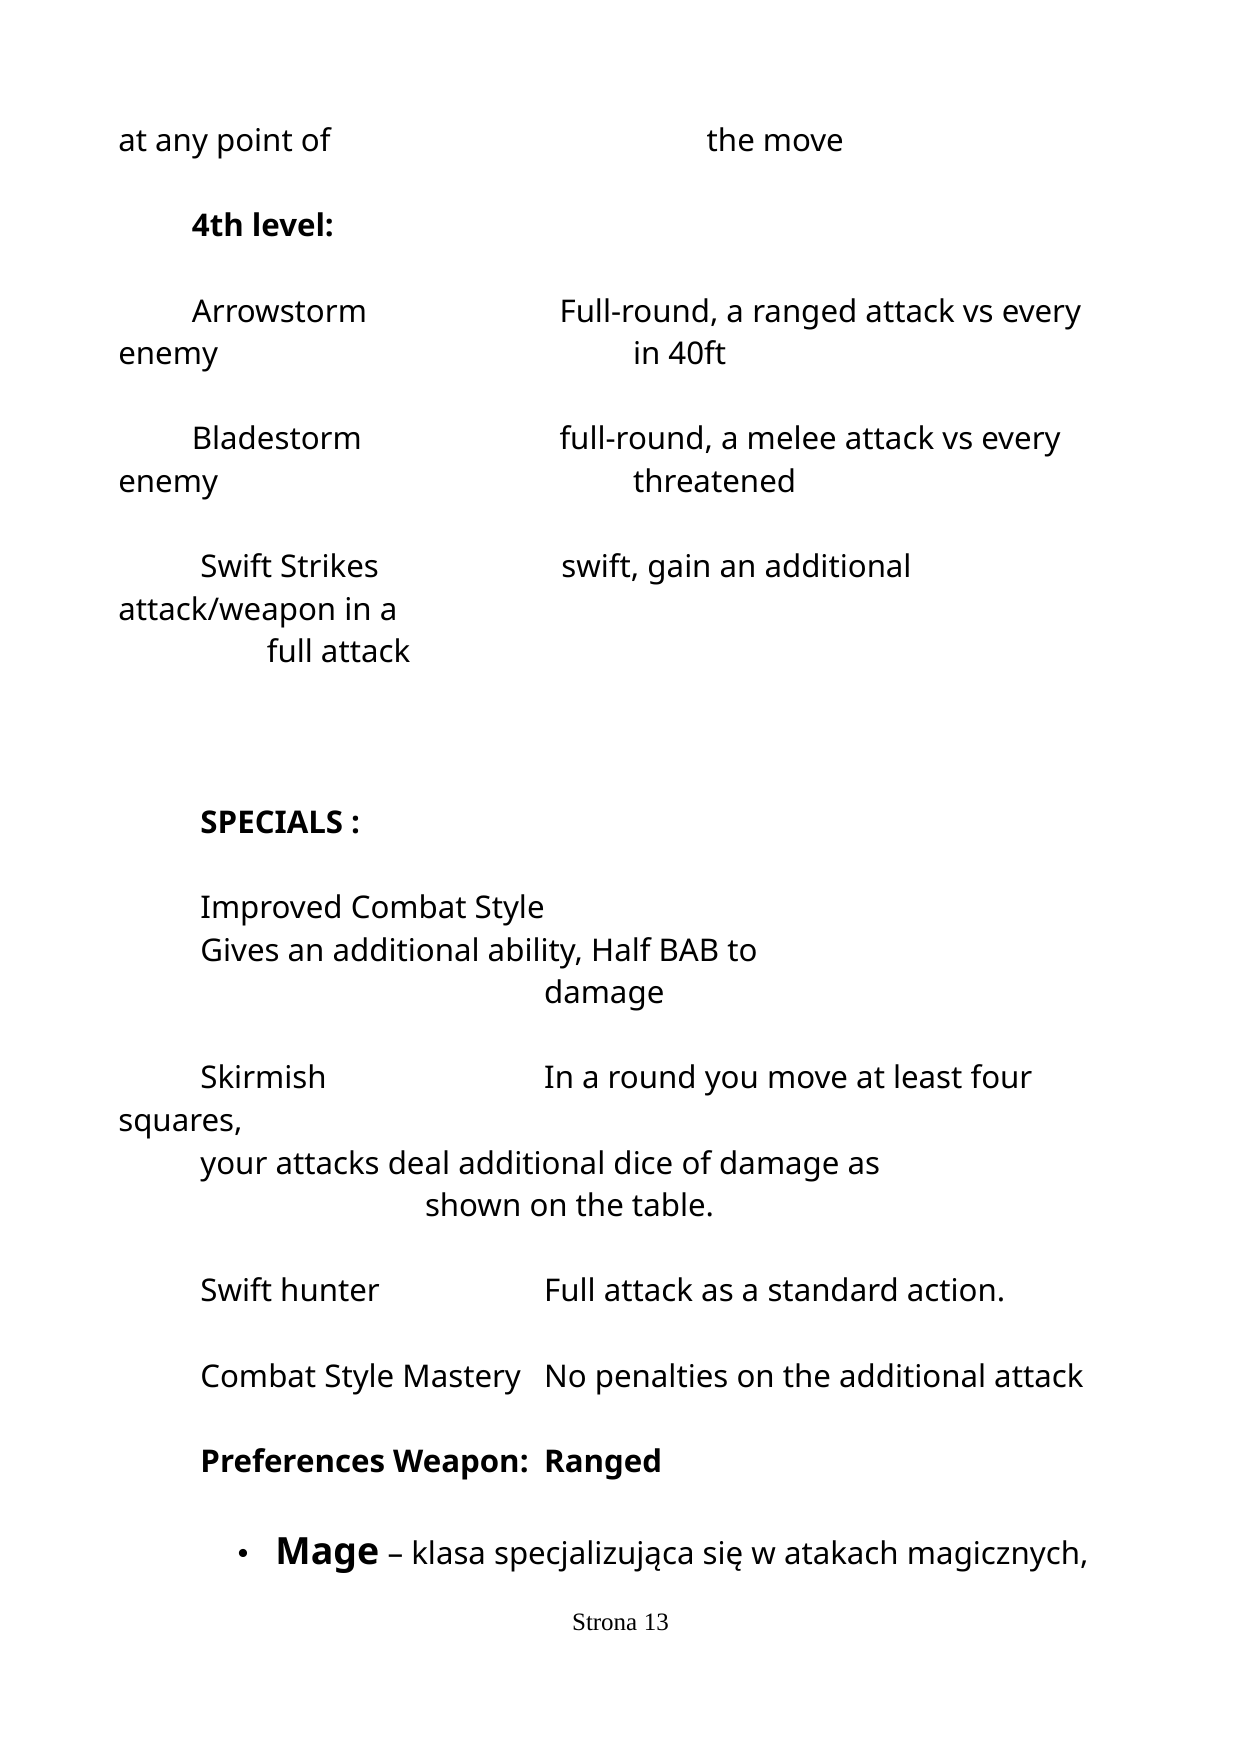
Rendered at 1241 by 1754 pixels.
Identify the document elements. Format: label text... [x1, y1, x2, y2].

text 4th level: [118, 203, 1122, 246]
text at any point of the move [118, 118, 1122, 161]
text Bladestorm full-round, a melee attack vs every enemy threatened [118, 416, 1122, 502]
text Swift hunter Full attack as a standard action. [118, 1268, 1122, 1311]
text Improved Combat Style Gives an additional ability, Half BAB to damage [118, 885, 1122, 1013]
text Skirmish In a round you move at least four squares, your attacks deal additional dice of damage as shown on the table. [118, 1055, 1122, 1226]
list Mage – klasa specjalizująca się w atakach magicznych, [238, 1524, 1122, 1575]
text SPECIALS : [118, 800, 1122, 842]
text Arrowstorm Full-round, a ranged attack vs every enemy in 40ft [118, 288, 1122, 374]
text Swift Strikes swift, gain an additional attack/weapon in a full attack [118, 544, 1122, 672]
text Combat Style Mastery No penalties on the additional attack [118, 1354, 1122, 1396]
text Preferences Weapon: Ranged [118, 1439, 1122, 1481]
